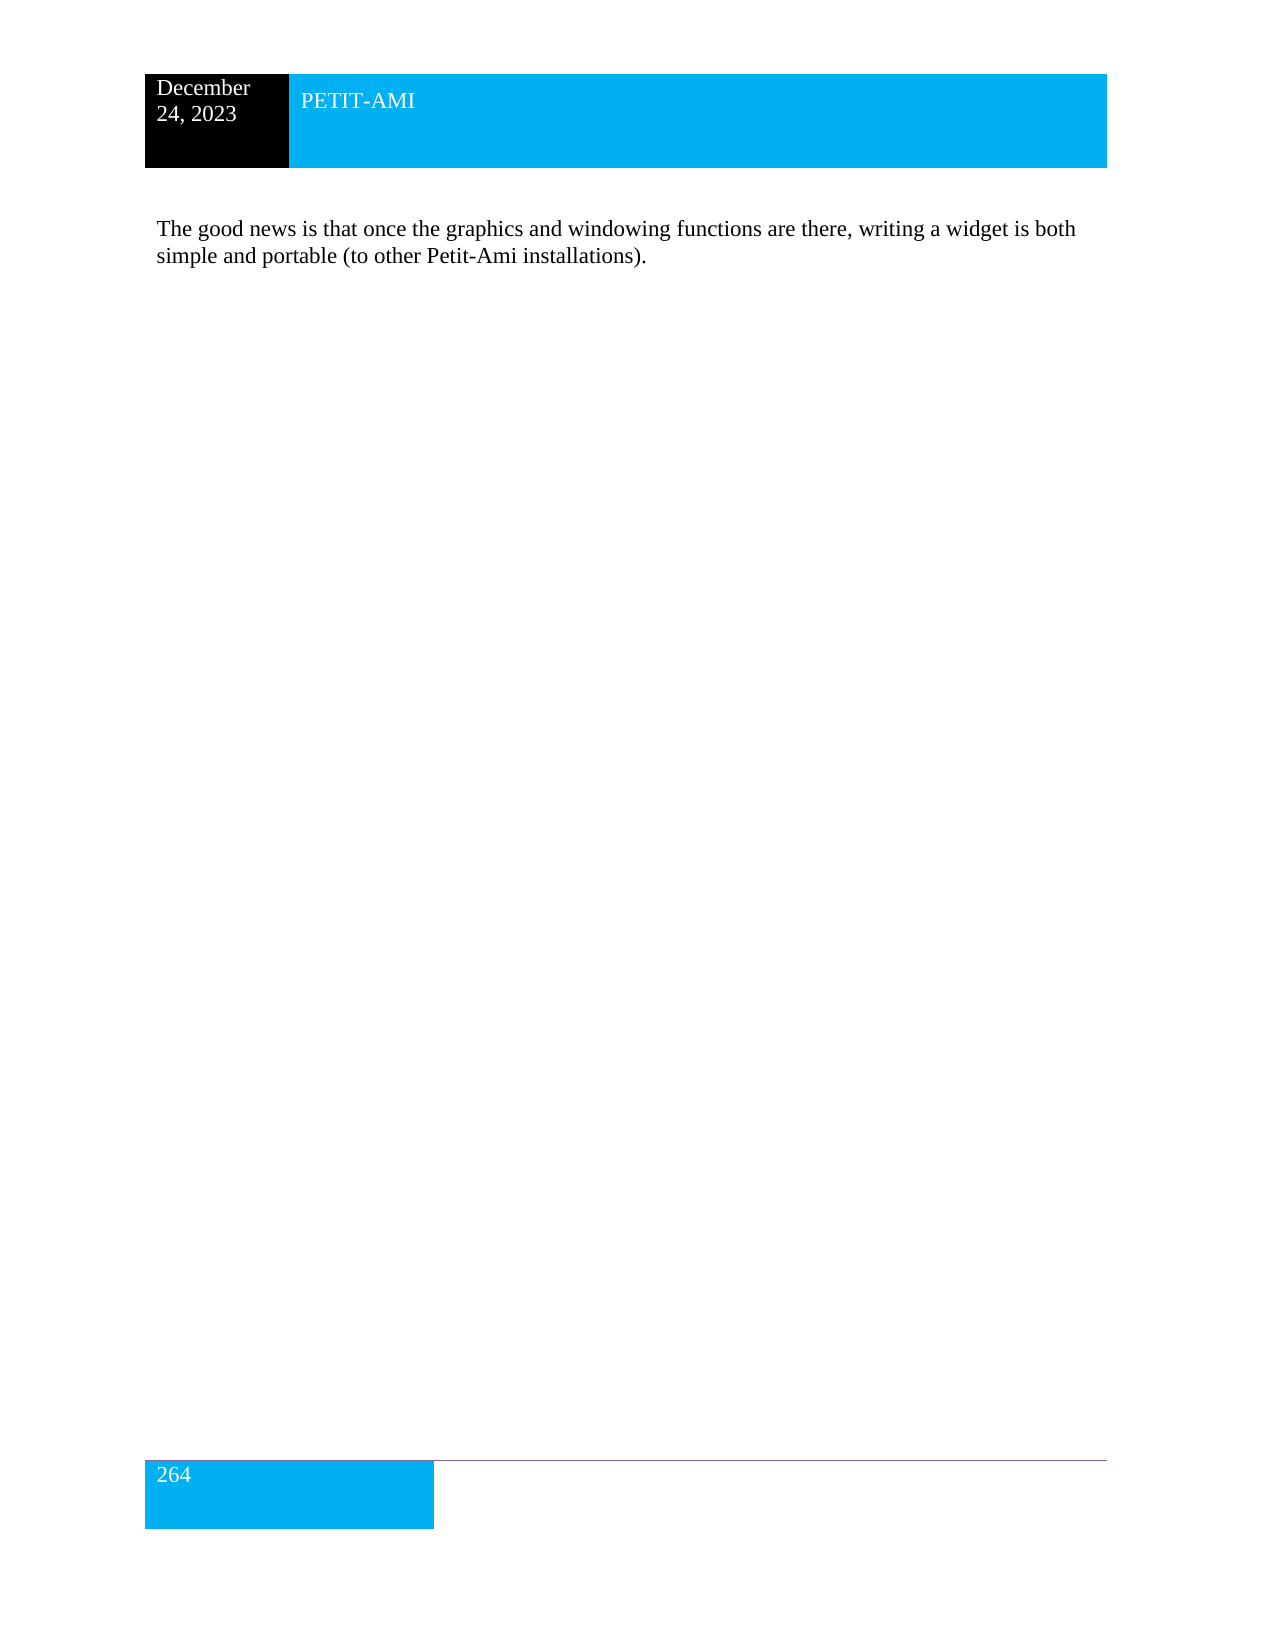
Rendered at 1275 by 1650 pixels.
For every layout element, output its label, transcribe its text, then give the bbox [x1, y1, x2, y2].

text The good news is that once the graphics and windowing functions are there, writing a widget is both simple and portable (to other Petit-Ami installations). [156, 215, 1118, 268]
